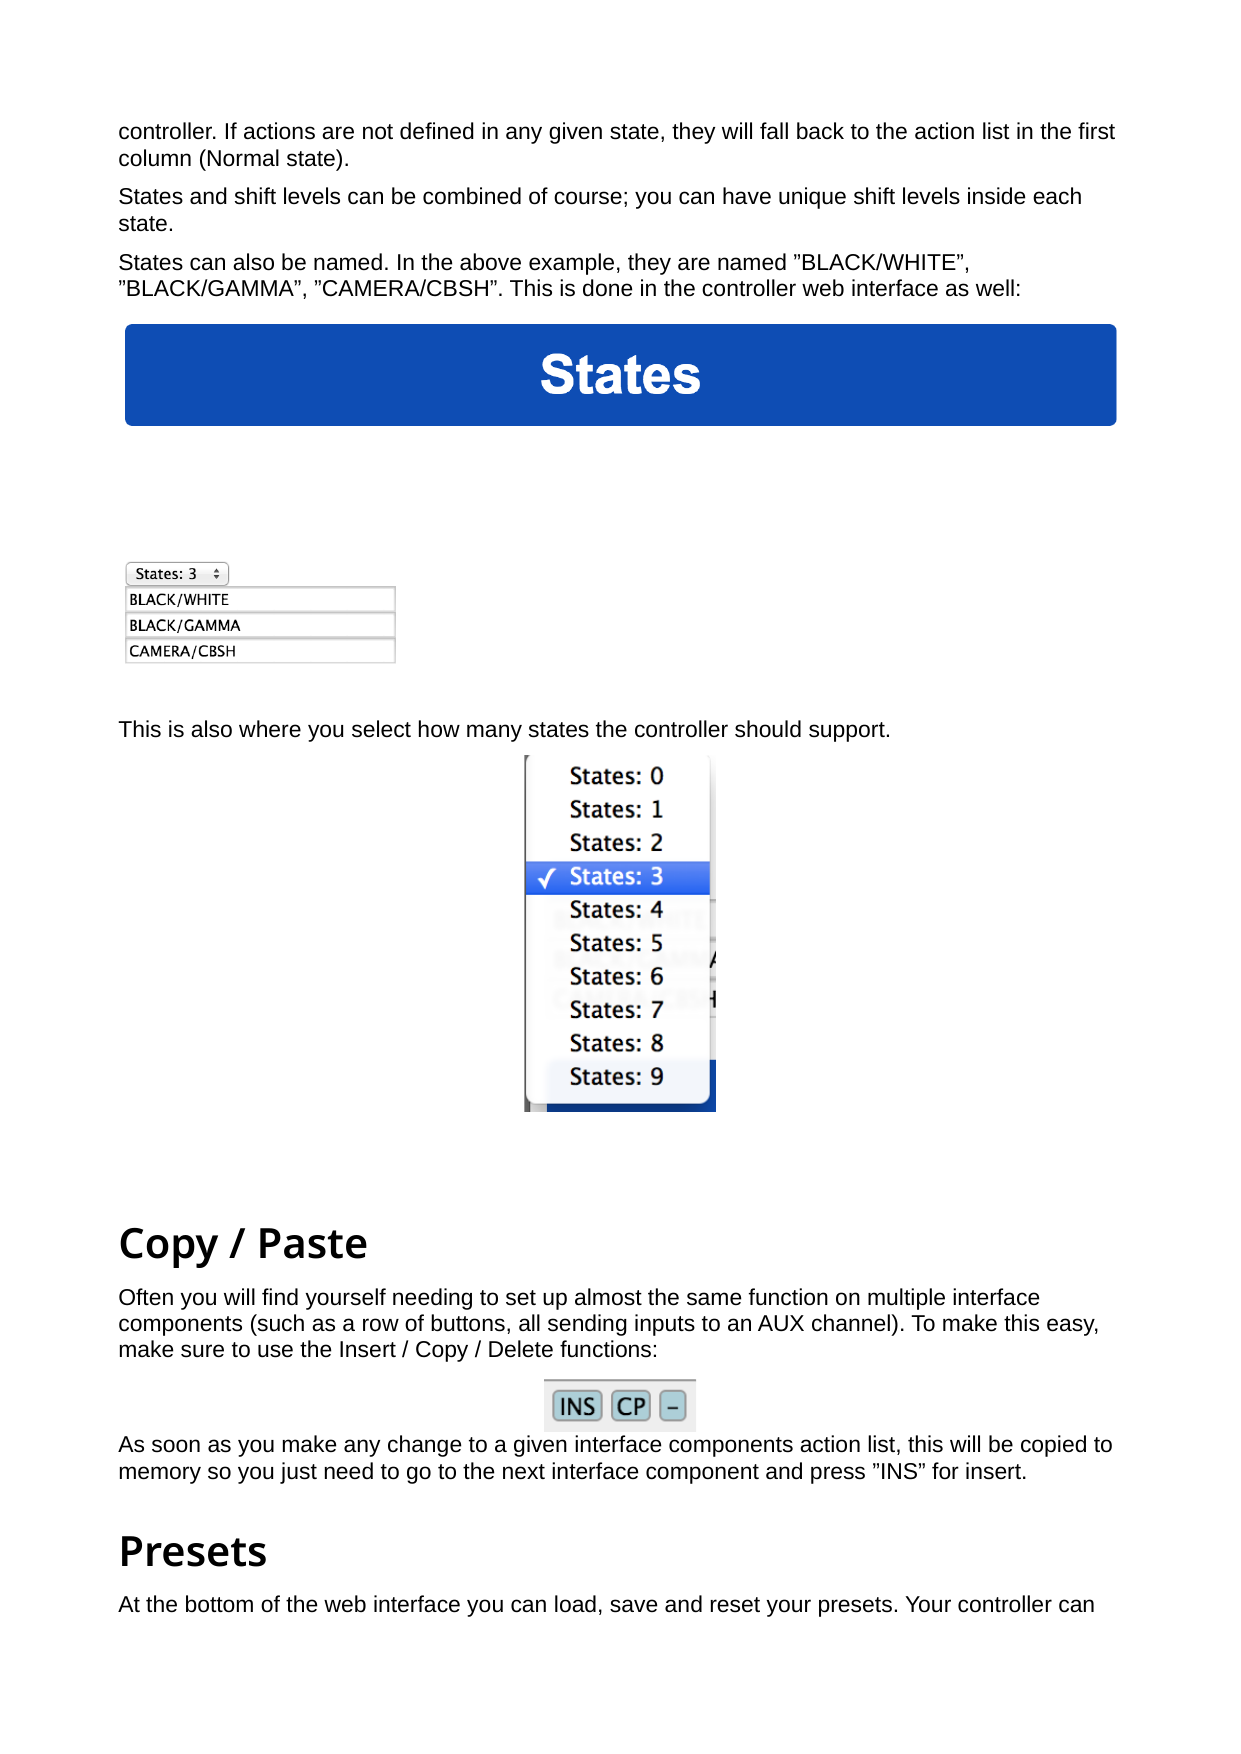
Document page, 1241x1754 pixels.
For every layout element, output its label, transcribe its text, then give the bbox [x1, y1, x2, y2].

subtitle Presets [118, 1522, 1122, 1578]
text States can also be named. In the above example, they are named ”BLACK/WHITE”, ”BLACK/GAMMA”, ”CAMERA/CBSH”. This is done in the controller web interface as well: [118, 248, 1122, 301]
text This is also where you select how many states the controller should support. [118, 716, 1122, 743]
text Often you will find yourself needing to set up almost the same function on multiple interface components (such as a row of buttons, all sending inputs to an AUX channel). To make this easy, make sure to use the Insert / Copy / Delete functions: [118, 1283, 1122, 1363]
text States and shift levels can be combined of course; you can have unique shift levels inside each state. [118, 183, 1122, 236]
picture [524, 755, 716, 1112]
text controller. If actions are not defined in any given state, they will fall back to the action list in the first column (Normal state). [118, 118, 1122, 171]
text At the bottom of the web interface you can load, save and reset your presets. Your controller can [118, 1591, 1122, 1617]
text As soon as you make any change to a given interface components action list, this will be copied to memory so you just need to go to the next interface component and press ”INS” for insert. [118, 1375, 1122, 1484]
picture [118, 313, 1123, 678]
picture [544, 1375, 697, 1432]
subtitle Copy / Paste [118, 1214, 1122, 1271]
